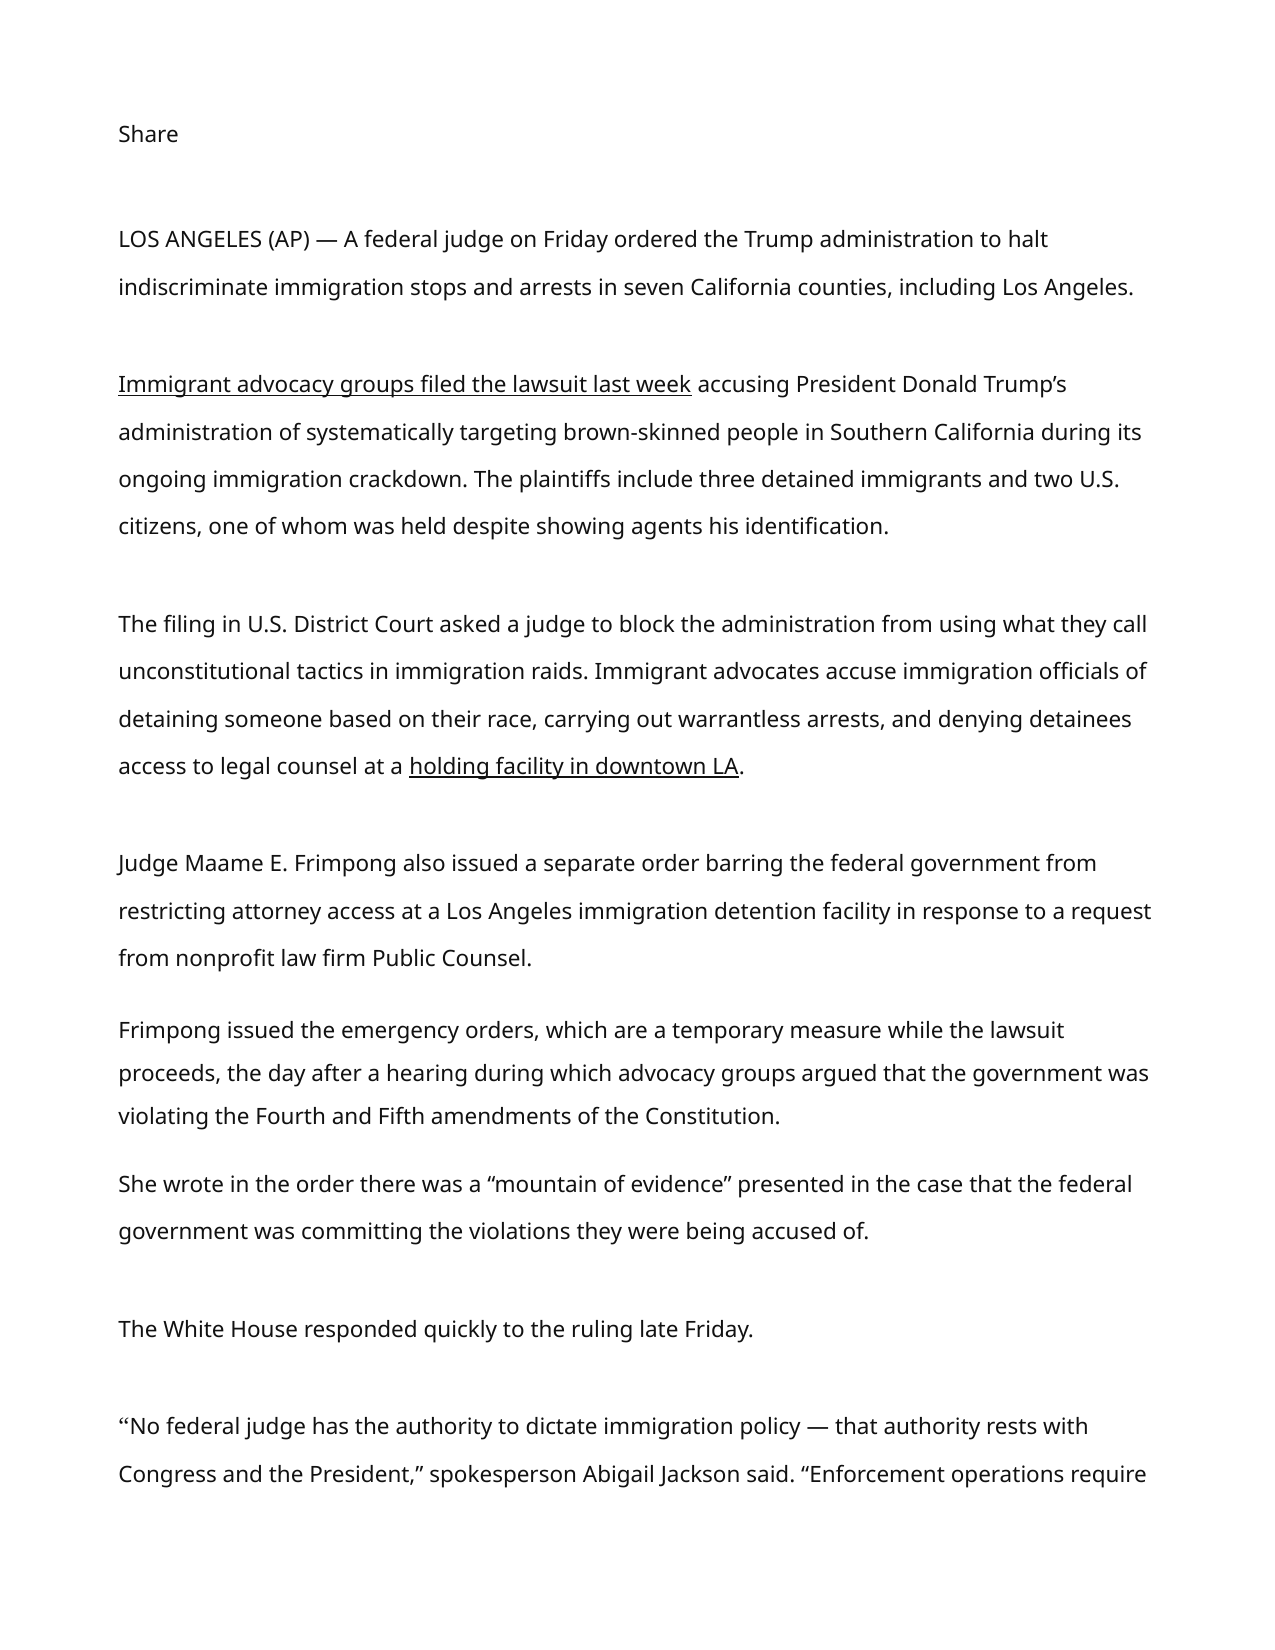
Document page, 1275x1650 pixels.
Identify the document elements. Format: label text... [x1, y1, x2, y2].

text She wrote in the order there was a “mountain of evidence” presented in the case that the federal government was committing the violations they were being accused of. [118, 1168, 1157, 1246]
text The filing in U.S. District Court asked a judge to block the administration from using what they call unconstitutional tactics in immigration raids. Immigrant advocates accuse immigration officials of detaining someone based on their race, carrying out warrantless arrests, and denying detainees access to legal counsel at a holding facility in downtown LA. [118, 608, 1157, 781]
text The White House responded quickly to the ruling late Friday. [118, 1313, 1157, 1344]
text “No federal judge has the authority to dictate immigration policy — that authority rests with Congress and the President,” spokesperson Abigail Jackson said. “Enforcement operations require [118, 1411, 1157, 1488]
text LOS ANGELES (AP) — A federal judge on Friday ordered the Trump administration to halt indiscriminate immigration stops and arrests in seven California counties, including Los Angeles. [118, 224, 1157, 302]
text Frimpong issued the emergency orders, which are a temporary measure while the lawsuit proceeds, the day after a hearing during which advocacy groups argued that the government was violating the Fourth and Fifth amendments of the Constitution. [118, 1015, 1157, 1131]
text Immigrant advocacy groups filed the lawsuit last week accusing President Donald Trump’s administration of systematically targeting brown-skinned people in Southern California during its ongoing immigration crackdown. The plaintiffs include three detained immigrants and two U.S. citizens, one of whom was held despite showing agents his identification. [118, 368, 1157, 541]
text Share [118, 118, 1157, 149]
text Judge Maame E. Frimpong also issued a separate order barring the federal government from restricting attorney access at a Los Angeles immigration detention facility in response to a request from nonprofit law firm Public Counsel. [118, 848, 1157, 973]
